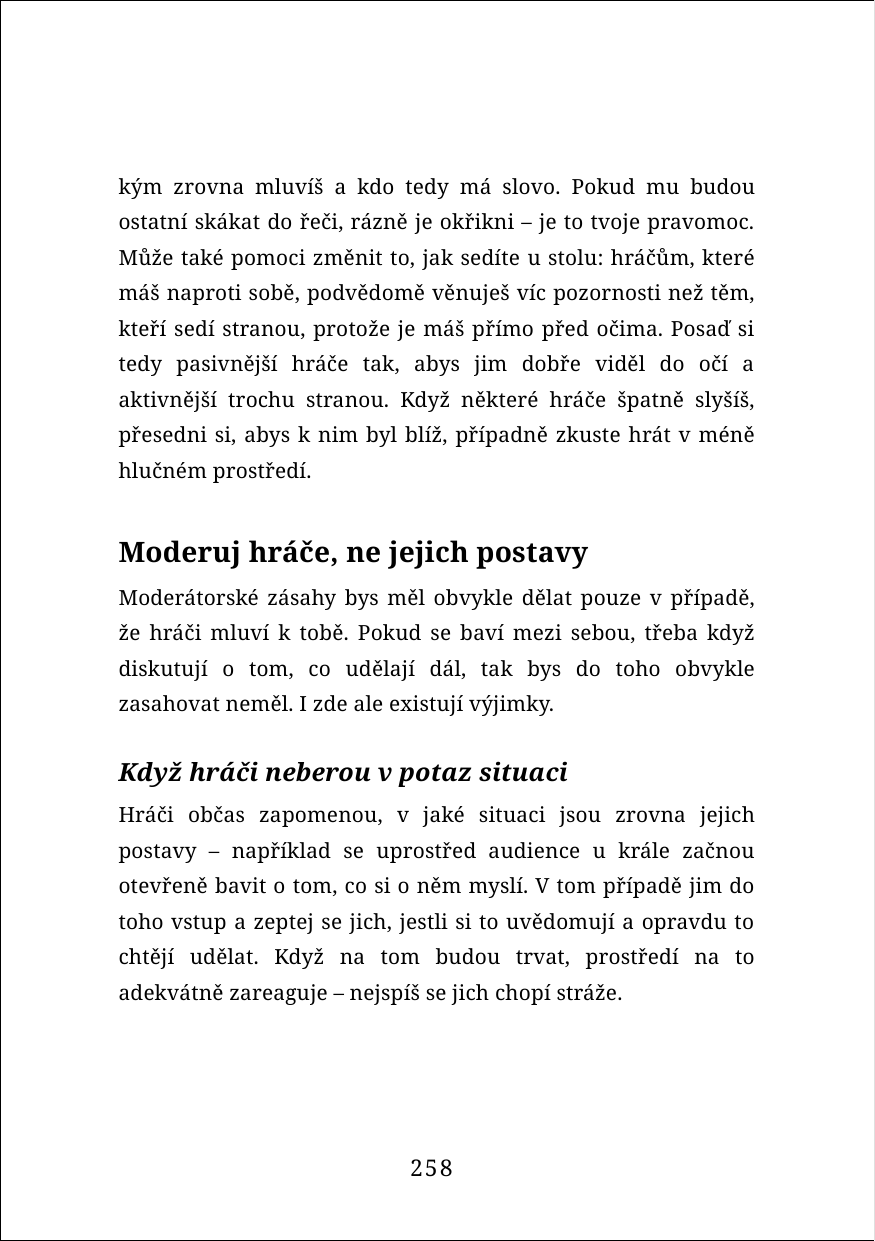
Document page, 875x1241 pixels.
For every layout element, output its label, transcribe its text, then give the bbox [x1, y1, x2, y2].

subtitle Moderuj hráče, ne jejich postavy [118, 533, 756, 571]
text Moderátorské zásahy bys měl obvykle dělat pouze v případě, že hráči mluví k tobě. Pokud se baví mezi sebou, třeba když diskutují o tom, co udělají dál, tak bys do toho obvykle zasahovat neměl. I zde ale existují výjimky. [118, 583, 756, 718]
text Hráči občas zapomenou, v jaké situaci jsou zrovna jejich postavy – například se uprostřed audience u krále začnou otevřeně bavit o tom, co si o něm myslí. V tom případě jim do toho vstup a zeptej se jich, jestli si to uvědomují a opravdu to chtějí udělat. Když na tom budou trvat, prostředí na to adekvátně zareaguje – nejspíš se jich chopí stráže. [118, 800, 756, 1006]
text kým zrovna mluvíš a kdo tedy má slovo. Pokud mu budou ostatní skákat do řeči, rázně je okřikni – je to tvoje pravomoc. Může také pomoci změnit to, jak sedíte u stolu: hráčům, které máš naproti sobě, podvědomě věnuješ víc pozornosti než těm, kteří sedí stranou, protože je máš přímo před očima. Posaď si tedy pasivnější hráče tak, abys jim dobře viděl do očí a aktivnější trochu stranou. Když některé hráče špatně slyšíš, přesedni si, abys k nim byl blíž, případně zkuste hrát v méně hlučném prostředí. [118, 172, 756, 484]
subtitle Když hráči neberou v potaz situaci [118, 754, 756, 788]
